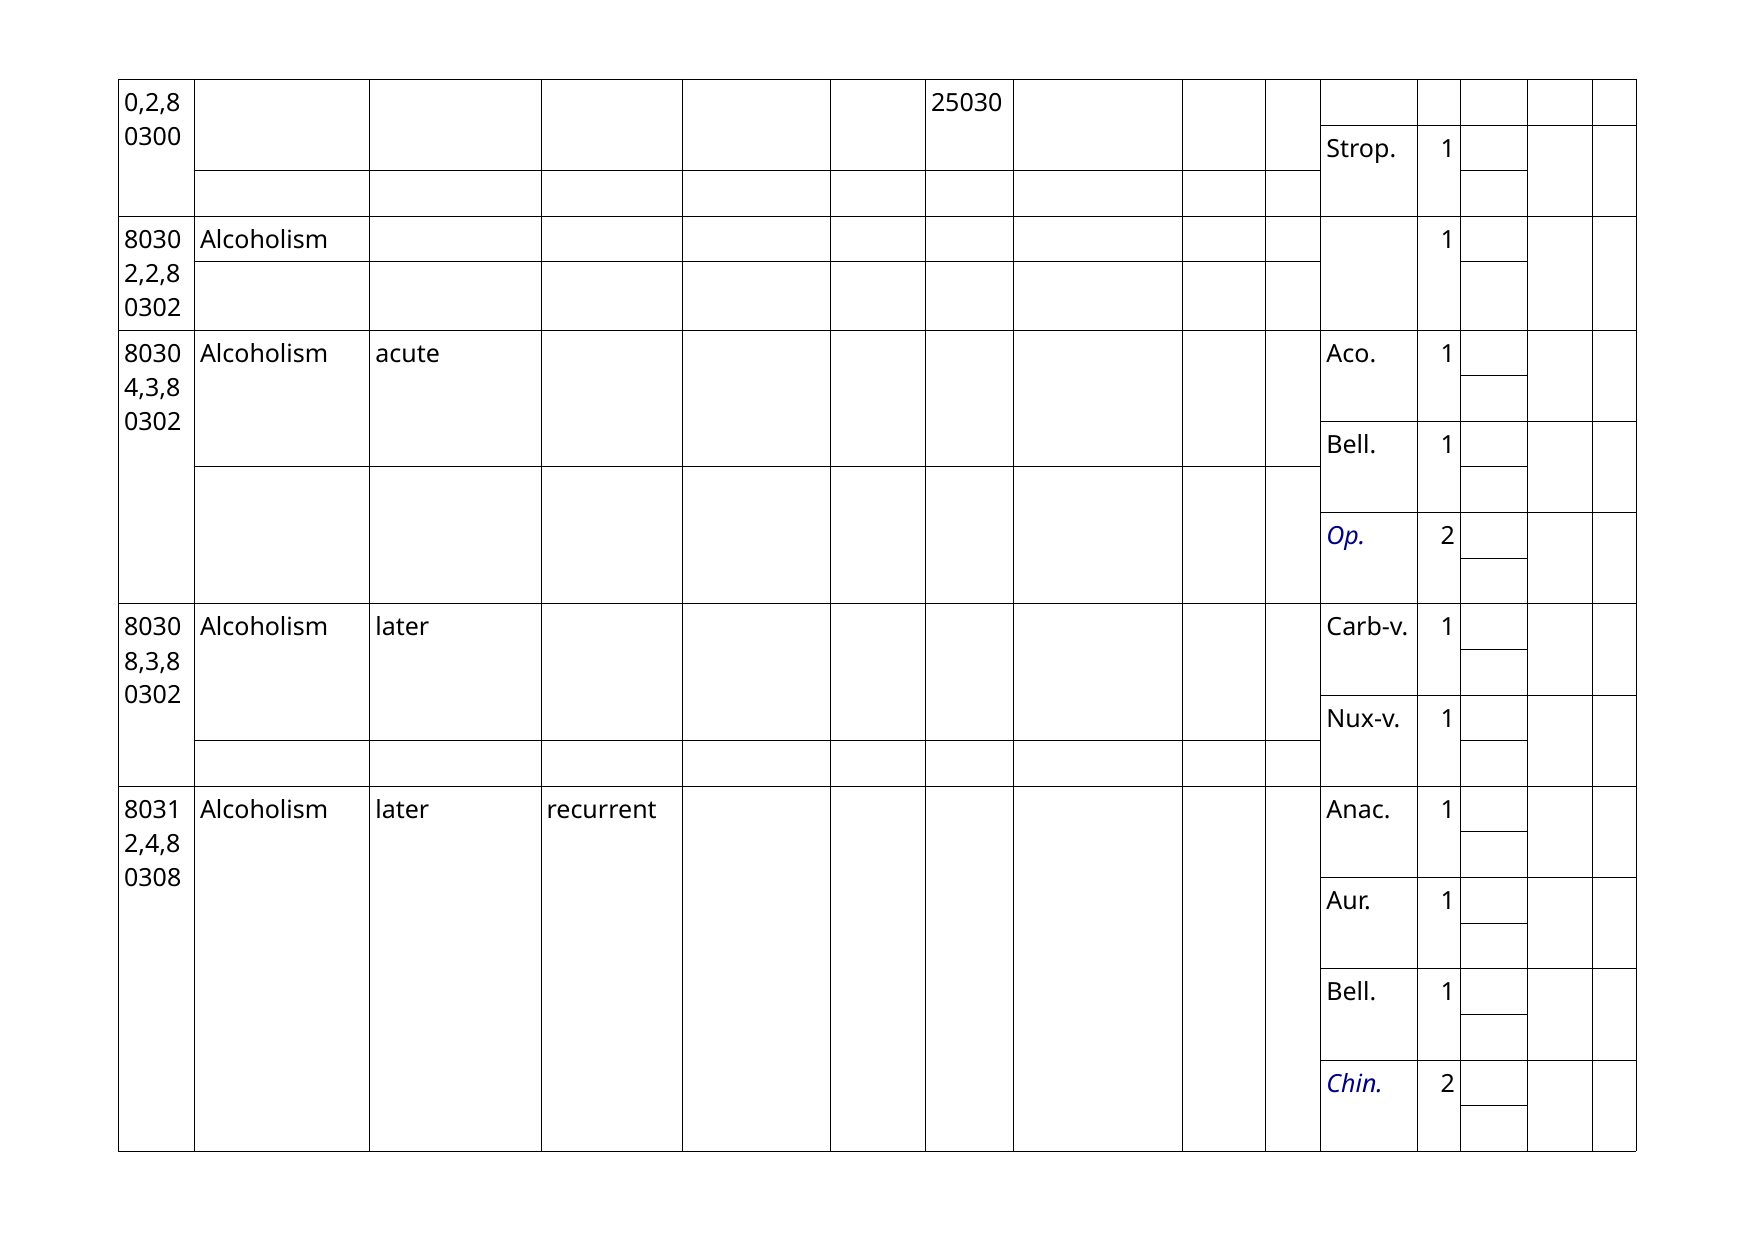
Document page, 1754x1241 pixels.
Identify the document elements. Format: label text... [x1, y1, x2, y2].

table_cell [1183, 331, 1265, 466]
table_cell [1593, 513, 1636, 603]
table_cell Strop. [1321, 126, 1417, 216]
table_cell [926, 787, 1013, 1151]
table_cell 1 [1418, 422, 1460, 512]
table_cell [831, 741, 925, 786]
table_cell Aur. [1321, 878, 1417, 968]
table_cell [831, 331, 925, 466]
table_cell 2 [1418, 513, 1460, 603]
table_cell [542, 604, 682, 740]
table_cell [1528, 331, 1592, 421]
table_cell [1183, 262, 1265, 329]
table_cell [1528, 604, 1592, 694]
table_cell [1461, 1061, 1527, 1105]
table_cell [1418, 80, 1460, 124]
table_cell [926, 217, 1013, 261]
table_cell 1 [1418, 331, 1460, 421]
table_cell [683, 217, 830, 261]
table_cell [1593, 80, 1636, 124]
table_cell Alcoholism [195, 217, 369, 261]
table_cell [1528, 217, 1592, 329]
table_cell 1 [1418, 604, 1460, 694]
table_cell [195, 171, 369, 216]
table_cell [1593, 217, 1636, 329]
table_cell Anac. [1321, 787, 1417, 877]
table_cell [1183, 787, 1265, 1151]
table_cell [1461, 262, 1527, 329]
table_cell [1014, 467, 1182, 603]
table_cell [1321, 217, 1417, 329]
table_cell [1593, 604, 1636, 694]
table_cell [1014, 217, 1182, 261]
table_cell 25030 [926, 80, 1013, 170]
table_cell [1461, 1015, 1527, 1059]
table_cell [1461, 1106, 1527, 1151]
table_cell [926, 467, 1013, 603]
table_cell [1183, 171, 1265, 216]
table_cell [1461, 604, 1527, 649]
table_cell [195, 80, 369, 170]
table_cell [1266, 217, 1320, 261]
table_cell [683, 467, 830, 603]
table_cell Nux-v. [1321, 696, 1417, 786]
table_cell [1461, 80, 1527, 124]
table_cell [926, 331, 1013, 466]
table_cell [370, 80, 541, 170]
table_cell [1593, 969, 1636, 1059]
table_cell [926, 262, 1013, 329]
table_cell [1266, 80, 1320, 170]
table_cell [1014, 604, 1182, 740]
table_cell [1014, 80, 1182, 170]
table_cell [1461, 787, 1527, 831]
table_cell [195, 262, 369, 329]
table_cell [1014, 171, 1182, 216]
table_cell [542, 262, 682, 329]
table_cell [1528, 969, 1592, 1059]
table_cell 80308,3,80302 [119, 604, 194, 786]
table_cell [1528, 80, 1592, 124]
table_cell [1528, 513, 1592, 603]
table_cell [1461, 171, 1527, 216]
table_cell acute [370, 331, 541, 466]
table_cell [926, 604, 1013, 740]
table_cell [1321, 80, 1417, 124]
table_cell [926, 741, 1013, 786]
table_cell [831, 262, 925, 329]
table_cell 1 [1418, 126, 1460, 216]
table_cell [683, 331, 830, 466]
table_cell [683, 604, 830, 740]
table_cell [1461, 559, 1527, 603]
table_cell [1593, 1061, 1636, 1151]
table_cell [370, 171, 541, 216]
table_cell [926, 171, 1013, 216]
table_cell 0,2,80300 [119, 80, 194, 216]
table_cell [683, 741, 830, 786]
table_cell [542, 80, 682, 170]
table_cell [1593, 422, 1636, 512]
table_cell [1461, 331, 1527, 375]
table_cell [831, 604, 925, 740]
table_cell [1593, 126, 1636, 216]
table_cell [1528, 878, 1592, 968]
table_cell [1593, 696, 1636, 786]
table_cell [1014, 331, 1182, 466]
table_cell [683, 262, 830, 329]
table_cell [542, 331, 682, 466]
table_cell [1183, 741, 1265, 786]
table_cell 80304,3,80302 [119, 331, 194, 603]
table_cell [1183, 604, 1265, 740]
table_cell Alcoholism [195, 787, 369, 1151]
table_cell [831, 787, 925, 1151]
table_cell [831, 80, 925, 170]
table_cell [1461, 376, 1527, 421]
table_cell [1266, 331, 1320, 466]
table_cell later [370, 787, 541, 1151]
table_cell 2 [1418, 1061, 1460, 1151]
table_cell [542, 171, 682, 216]
table_cell [1014, 262, 1182, 329]
table_cell [831, 467, 925, 603]
table_cell [1461, 422, 1527, 466]
table_cell [1014, 787, 1182, 1151]
table_cell [1183, 217, 1265, 261]
table_cell [1266, 604, 1320, 740]
table_cell [1528, 696, 1592, 786]
table_cell [542, 217, 682, 261]
table_cell [1461, 878, 1527, 923]
table_cell [1461, 467, 1527, 512]
table_cell [1461, 217, 1527, 261]
table_cell [1461, 969, 1527, 1014]
table_cell [1183, 467, 1265, 603]
table_cell 80312,4,80308 [119, 787, 194, 1151]
table_cell Bell. [1321, 422, 1417, 512]
table_cell [1528, 787, 1592, 877]
table_cell [542, 741, 682, 786]
table_cell [542, 467, 682, 603]
table_cell [1014, 741, 1182, 786]
table_cell 1 [1418, 217, 1460, 329]
table_cell [1266, 467, 1320, 603]
table_cell Bell. [1321, 969, 1417, 1059]
table_cell [1266, 262, 1320, 329]
table_cell recurrent [542, 787, 682, 1151]
table_cell Carb-v. [1321, 604, 1417, 694]
table_cell [683, 787, 830, 1151]
table_cell [1183, 80, 1265, 170]
table_cell [370, 217, 541, 261]
table_cell later [370, 604, 541, 740]
table_cell 1 [1418, 787, 1460, 877]
table_cell [370, 741, 541, 786]
table_cell [1266, 787, 1320, 1151]
table_cell [1528, 126, 1592, 216]
table_cell 80302,2,80302 [119, 217, 194, 329]
table_cell 1 [1418, 969, 1460, 1059]
table_cell [195, 741, 369, 786]
table_cell [1593, 331, 1636, 421]
table_cell [1461, 832, 1527, 877]
table_cell [370, 262, 541, 329]
table_cell [1266, 741, 1320, 786]
table_cell [1461, 650, 1527, 694]
table_cell [831, 217, 925, 261]
table_cell [195, 467, 369, 603]
table_cell [1461, 696, 1527, 740]
table_cell [370, 467, 541, 603]
table_cell Op. [1321, 513, 1417, 603]
table_cell 1 [1418, 878, 1460, 968]
table_cell [1461, 126, 1527, 170]
table_cell [1593, 787, 1636, 877]
table_cell [1461, 924, 1527, 968]
table_cell [1461, 513, 1527, 558]
table_cell [1528, 1061, 1592, 1151]
table_cell [683, 80, 830, 170]
table_cell Aco. [1321, 331, 1417, 421]
table_cell [1528, 422, 1592, 512]
table_cell [1266, 171, 1320, 216]
table_cell 1 [1418, 696, 1460, 786]
table_cell [1593, 878, 1636, 968]
table_cell [831, 171, 925, 216]
table_cell [1461, 741, 1527, 786]
table_cell Alcoholism [195, 331, 369, 466]
table_cell [683, 171, 830, 216]
table_cell Chin. [1321, 1061, 1417, 1151]
table_cell Alcoholism [195, 604, 369, 740]
